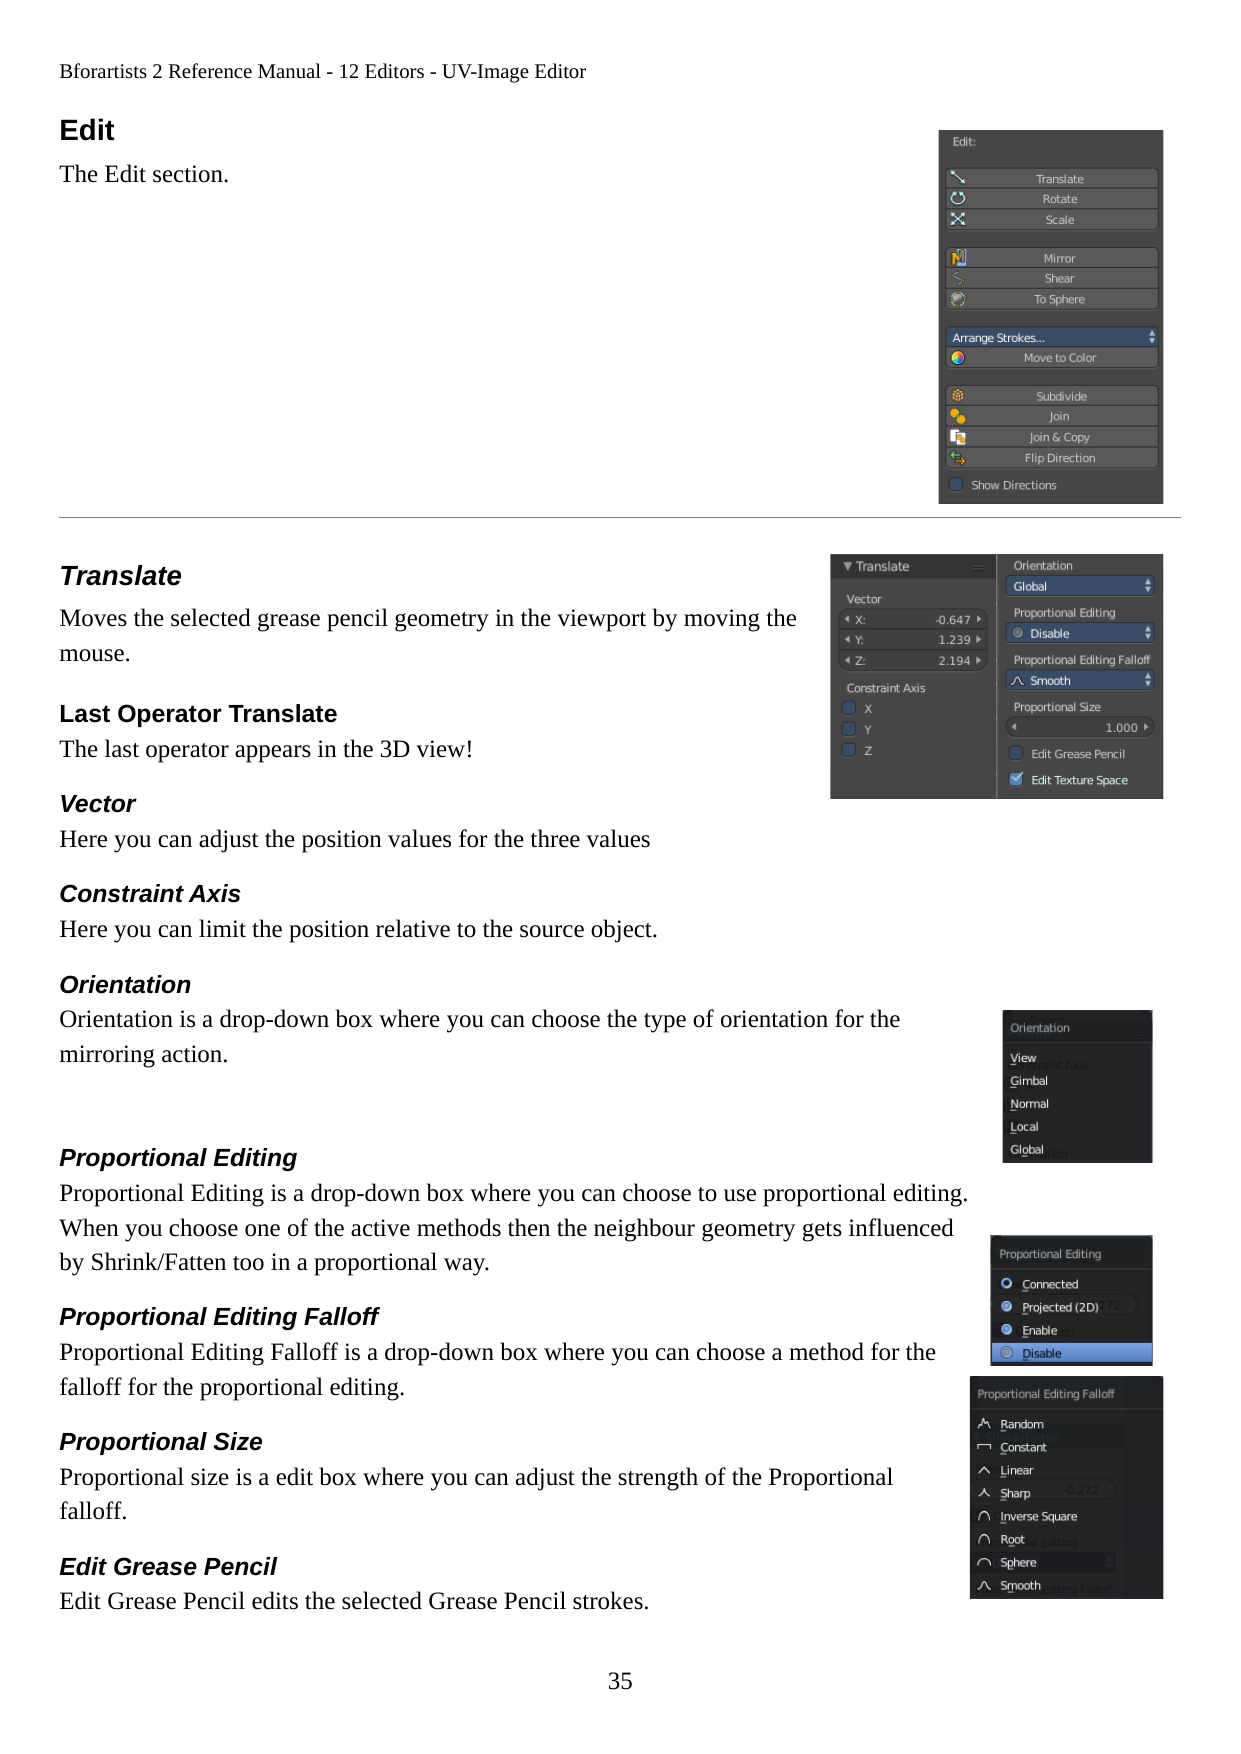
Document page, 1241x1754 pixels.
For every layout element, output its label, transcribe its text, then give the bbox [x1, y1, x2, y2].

text Orientation is a drop-down box where you can choose the type of orientation for the mirroring action. [59, 1004, 1181, 1068]
text Proportional size is a edit box where you can adjust the strength of the Proportional falloff. [59, 1462, 969, 1525]
subtitle Proportional Editing Falloff [59, 1302, 990, 1331]
text The last operator appears in the 3D view! [59, 734, 830, 763]
text Here you can limit the position relative to the source object. [59, 914, 1181, 943]
text Edit Grease Pencil edits the selected Grease Pencil strokes. [59, 1586, 1181, 1615]
subtitle [1164, 699, 1181, 728]
subtitle [1164, 1427, 1181, 1456]
picture [990, 1235, 1153, 1366]
picture [938, 130, 1164, 505]
text The Edit section. [59, 159, 938, 188]
subtitle [1153, 1302, 1181, 1331]
subtitle Vector [59, 789, 1181, 818]
subtitle Edit Grease Pencil [59, 1552, 969, 1580]
text Moves the selected grease pencil geometry in the viewport by moving the mouse. [59, 603, 830, 667]
text Here you can adjust the position values for the three values [59, 824, 1181, 853]
picture [1002, 1010, 1153, 1163]
subtitle Edit [59, 113, 1181, 146]
picture [830, 554, 1164, 799]
subtitle [1164, 1552, 1181, 1580]
picture [969, 1376, 1164, 1599]
subtitle Orientation [59, 970, 1181, 998]
subtitle Constraint Axis [59, 879, 1181, 908]
text Proportional Editing Falloff is a drop-down box where you can choose a method for the falloff for the proportional editing. [59, 1337, 1181, 1400]
subtitle Translate [59, 559, 830, 591]
text [1164, 159, 1181, 188]
text Proportional Editing is a drop-down box where you can choose to use proportional editing. When you choose one of the active methods then the neighbour geometry gets influenced by Shrink/Fatten too in a proportional way. [59, 1178, 1181, 1276]
subtitle [1164, 559, 1181, 591]
subtitle Proportional Editing [59, 1143, 1181, 1172]
subtitle Last Operator Translate [59, 699, 830, 728]
subtitle Proportional Size [59, 1427, 969, 1456]
